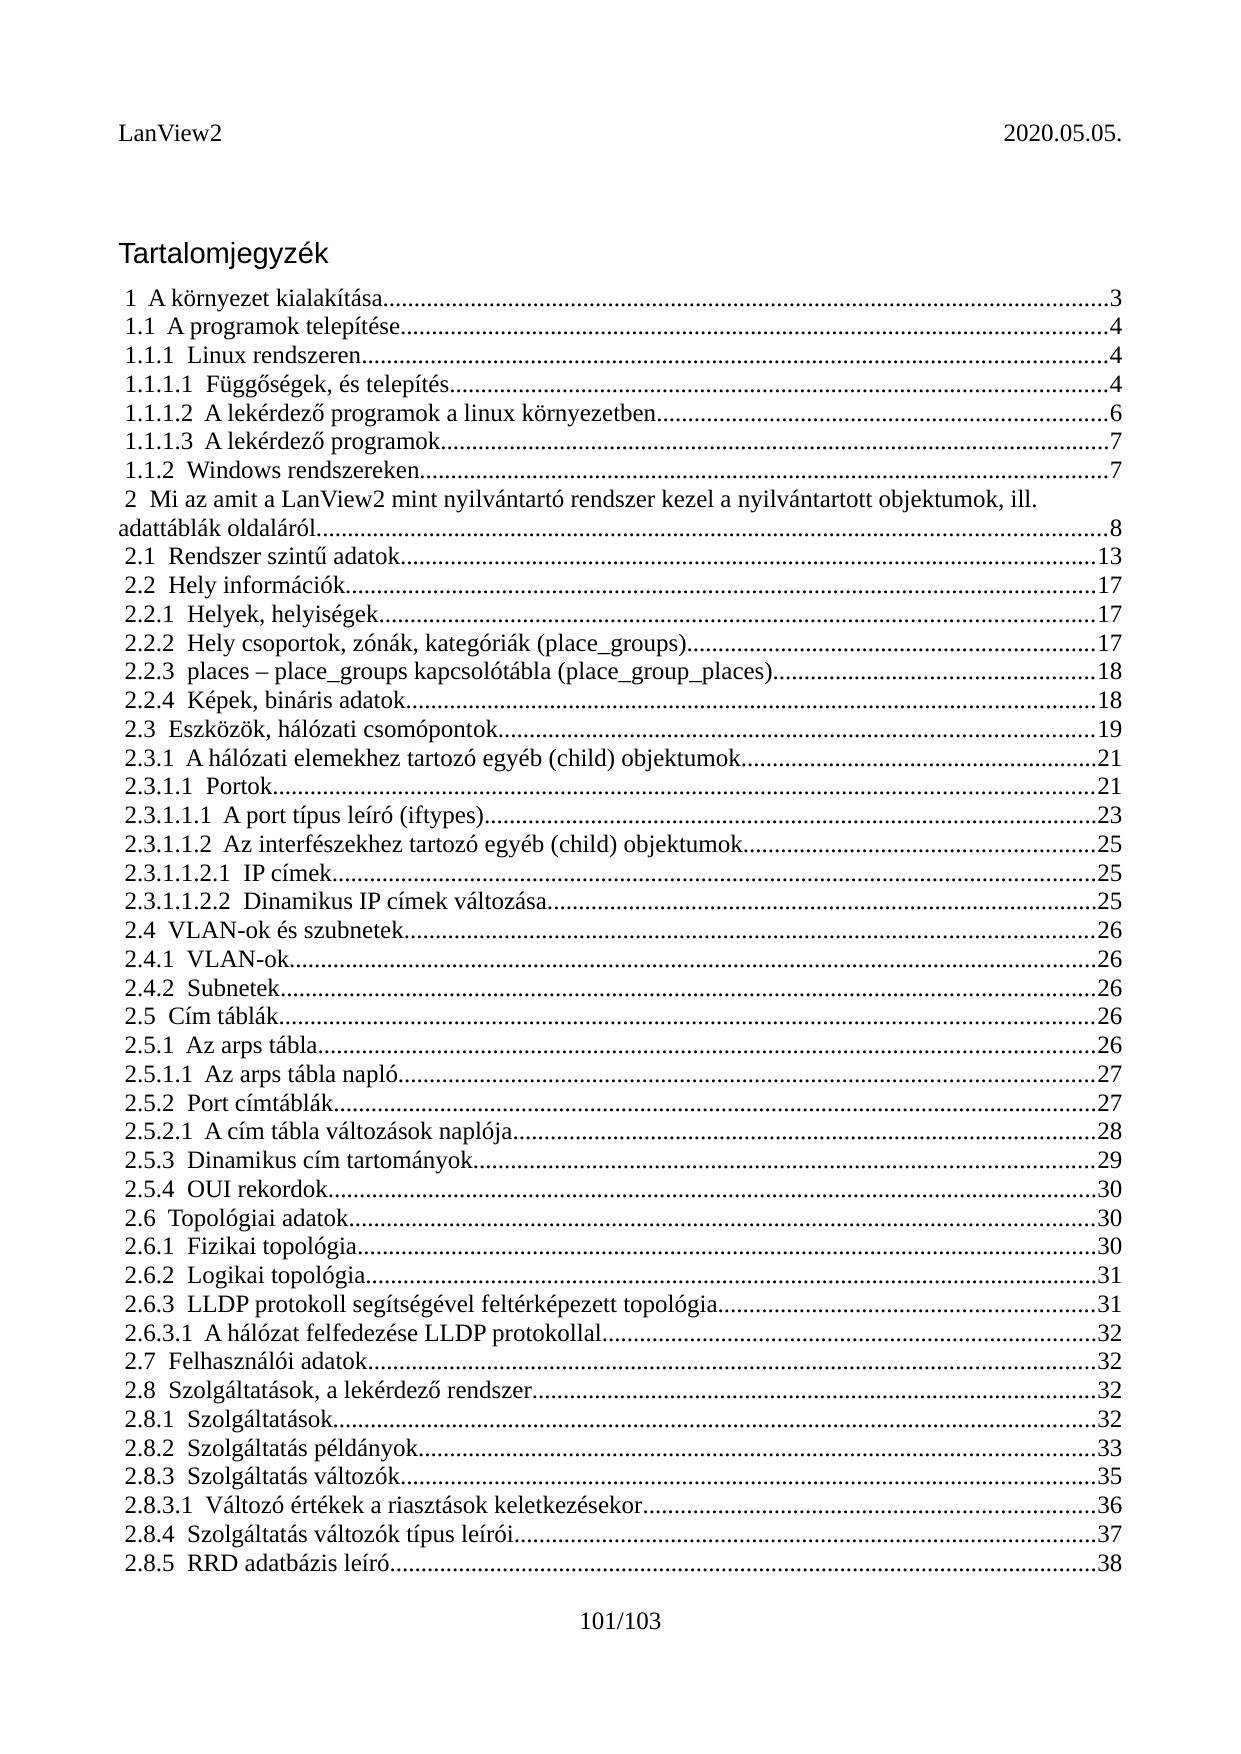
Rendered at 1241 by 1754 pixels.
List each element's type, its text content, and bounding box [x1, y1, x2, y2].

text 2.8.3 Szolgáltatás változók 35 [118, 1461, 1122, 1490]
text 2.2.4 Képek, bináris adatok 18 [118, 685, 1122, 714]
text 1.1.1.3 A lekérdező programok 7 [118, 426, 1122, 455]
text 2.3 Eszközök, hálózati csomópontok 19 [118, 714, 1122, 743]
text 2.3.1.1.1 A port típus leíró (iftypes) 23 [118, 800, 1122, 829]
text 2.3.1.1 Portok 21 [118, 771, 1122, 800]
text 2.4.1 VLAN-ok 26 [118, 944, 1122, 973]
text 2.5.1 Az arps tábla 26 [118, 1030, 1122, 1059]
text 2.6.3 LLDP protokoll segítségével feltérképezett topológia 31 [118, 1289, 1122, 1318]
text 1.1 A programok telepítése 4 [118, 311, 1122, 340]
text 1.1.2 Windows rendszereken 7 [118, 455, 1122, 484]
subtitle Tartalomjegyzék [118, 237, 1122, 270]
text 2.6.3.1 A hálózat felfedezése LLDP protokollal 32 [118, 1318, 1122, 1346]
text 2.5.4 OUI rekordok 30 [118, 1174, 1122, 1203]
text 2.3.1.1.2.2 Dinamikus IP címek változása. 25 [118, 886, 1122, 915]
text 2.6 Topológiai adatok 30 [118, 1203, 1122, 1231]
text 2.5.3 Dinamikus cím tartományok 29 [118, 1145, 1122, 1174]
text 2 Mi az amit a LanView2 mint nyilvántartó rendszer kezel a nyilvántartott objektumok, ill. adattáblák oldaláról. 8 [118, 484, 1122, 541]
text 2.2.3 places – place_groups kapcsolótábla (place_group_places) 18 [118, 656, 1122, 685]
text 2.5 Cím táblák 26 [118, 1001, 1122, 1030]
text 2.6.2 Logikai topológia 31 [118, 1260, 1122, 1289]
text 2.2.2 Hely csoportok, zónák, kategóriák (place_groups) 17 [118, 628, 1122, 656]
text 2.5.1.1 Az arps tábla napló 27 [118, 1059, 1122, 1088]
text 1.1.1 Linux rendszeren 4 [118, 340, 1122, 369]
text 2.2.1 Helyek, helyiségek 17 [118, 599, 1122, 628]
text 1.1.1.1 Függőségek, és telepítés 4 [118, 369, 1122, 398]
text 2.1 Rendszer szintű adatok 13 [118, 541, 1122, 570]
text 2.5.2 Port címtáblák. 27 [118, 1088, 1122, 1116]
text 2.5.2.1 A cím tábla változások naplója 28 [118, 1116, 1122, 1145]
text 2.3.1 A hálózati elemekhez tartozó egyéb (child) objektumok 21 [118, 743, 1122, 771]
text 1 A környezet kialakítása 3 [118, 283, 1122, 311]
text 2.4.2 Subnetek 26 [118, 973, 1122, 1001]
text 2.8.1 Szolgáltatások 32 [118, 1404, 1122, 1433]
text 2.6.1 Fizikai topológia 30 [118, 1231, 1122, 1260]
text 2.8.3.1 Változó értékek a riasztások keletkezésekor 36 [118, 1490, 1122, 1519]
text 2.4 VLAN-ok és szubnetek 26 [118, 915, 1122, 944]
text 2.3.1.1.2 Az interfészekhez tartozó egyéb (child) objektumok 25 [118, 829, 1122, 858]
text 2.7 Felhasználói adatok 32 [118, 1346, 1122, 1375]
text 2.3.1.1.2.1 IP címek 25 [118, 858, 1122, 886]
text 2.2 Hely információk 17 [118, 570, 1122, 599]
text 2.8.2 Szolgáltatás példányok 33 [118, 1433, 1122, 1461]
text 2.8.5 RRD adatbázis leíró 38 [118, 1548, 1122, 1576]
text 1.1.1.2 A lekérdező programok a linux környezetben 6 [118, 398, 1122, 426]
text 2.8 Szolgáltatások, a lekérdező rendszer 32 [118, 1375, 1122, 1404]
text 2.8.4 Szolgáltatás változók típus leírói 37 [118, 1519, 1122, 1548]
